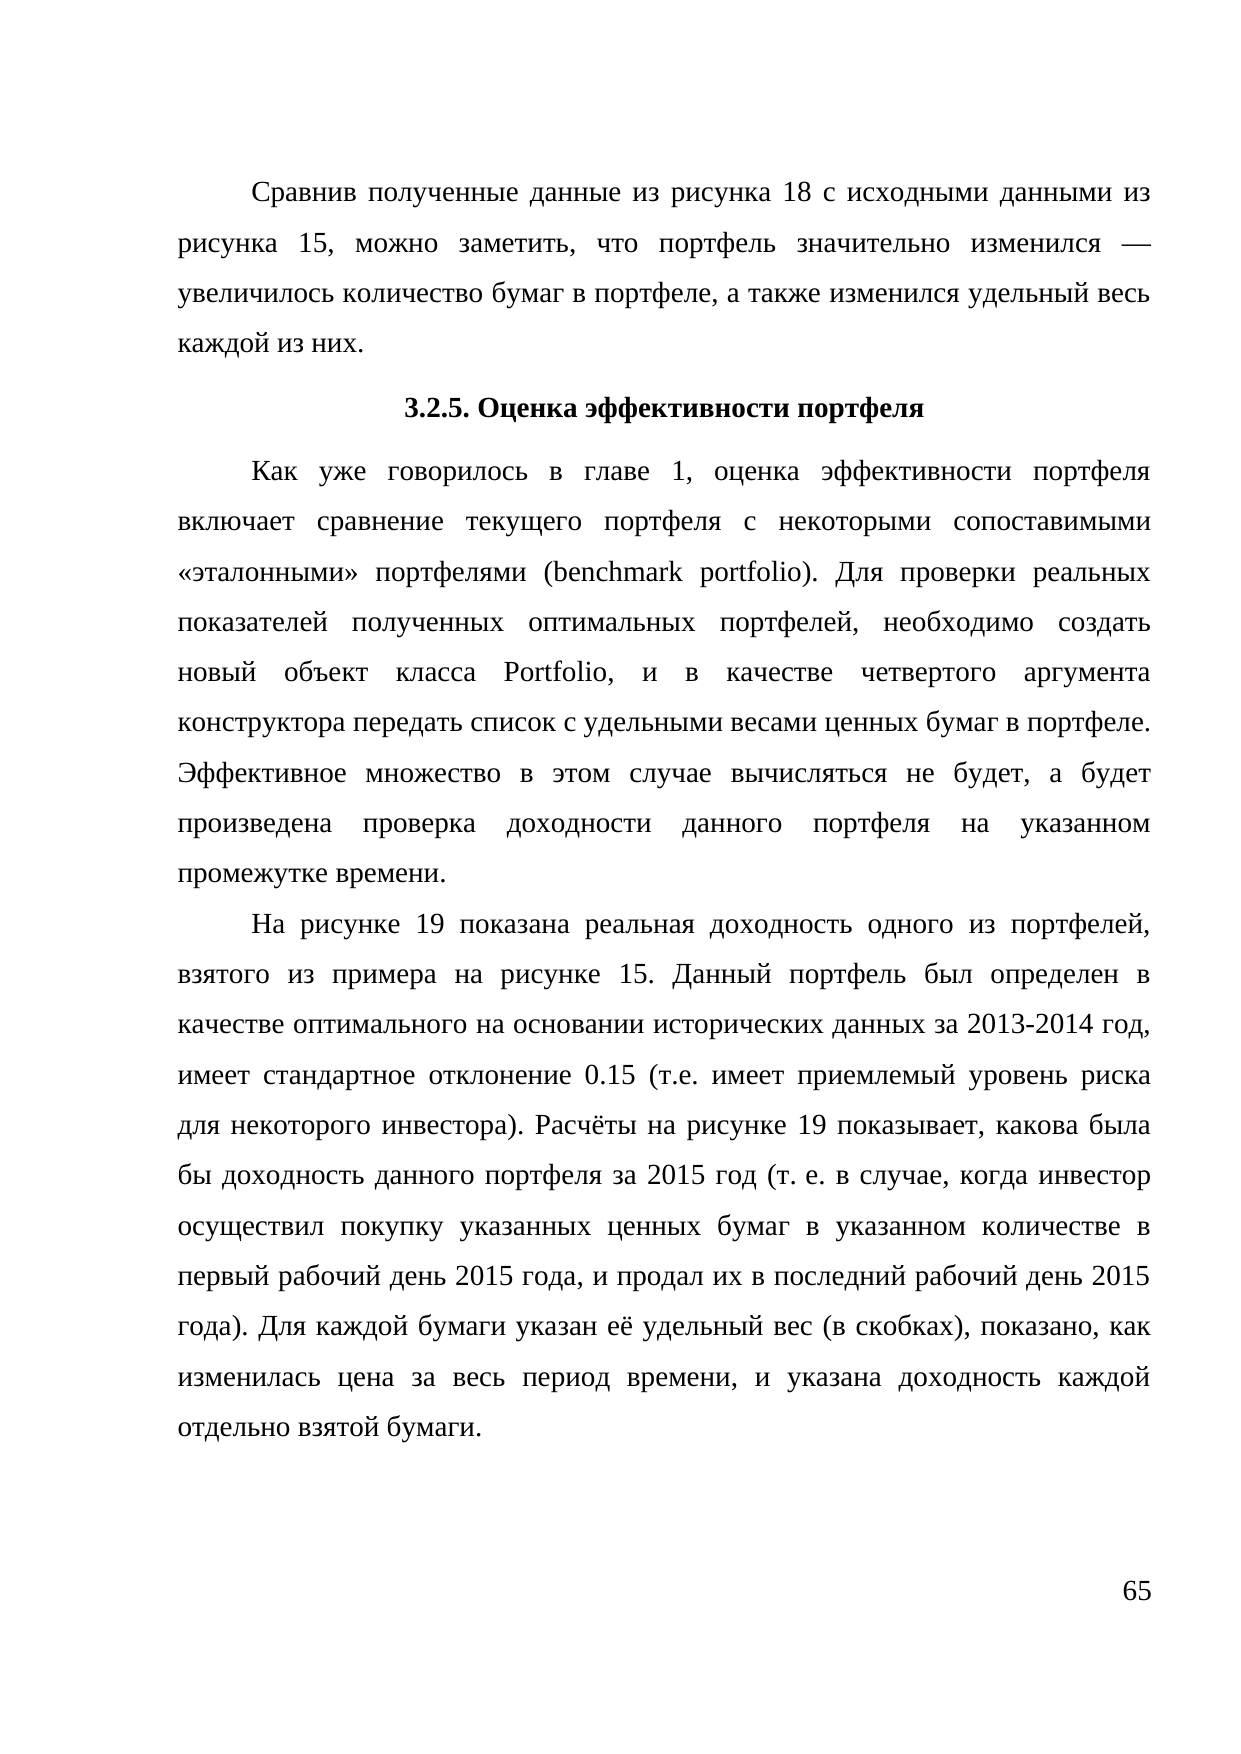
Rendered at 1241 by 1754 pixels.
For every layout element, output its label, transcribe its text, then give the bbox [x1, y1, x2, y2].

text На рисунке 19 показана реальная доходность одного из портфелей, взятого из примера на рисунке 15. Данный портфель был определен в качестве оптимального на основании исторических данных за 2013-2014 год, имеет стандартное отклонение 0.15 (т.е. имеет приемлемый уровень риска для некоторого инвестора). Расчёты на рисунке 19 показывает, какова была бы доходность данного портфеля за 2015 год (т. е. в случае, когда инвестор осуществил покупку указанных ценных бумаг в указанном количестве в первый рабочий день 2015 года, и продал их в последний рабочий день 2015 года). Для каждой бумаги указан её удельный вес (в скобках), показано, как изменилась цена за весь период времени, и указана доходность каждой отдельно взятой бумаги. [177, 906, 1152, 1442]
subtitle 3.2.5. Оценка эффективности портфеля [177, 390, 1152, 424]
text Как уже говорилось в главе 1, оценка эффективности портфеля включает сравнение текущего портфеля с некоторыми сопоставимыми «эталонными» портфелями (benchmark portfolio). Для проверки реальных показателей полученных оптимальных портфелей, необходимо создать новый объект класса Portfolio, и в качестве четвертого аргумента конструктора передать список с удельными весами ценных бумаг в портфеле. Эффективное множество в этом случае вычисляться не будет, а будет произведена проверка доходности данного портфеля на указанном промежутке времени. [177, 453, 1152, 889]
text Сравнив полученные данные из рисунка 18 с исходными данными из рисунка 15, можно заметить, что портфель значительно изменился — увеличилось количество бумаг в портфеле, а также изменился удельный весь каждой из них. [177, 174, 1152, 359]
